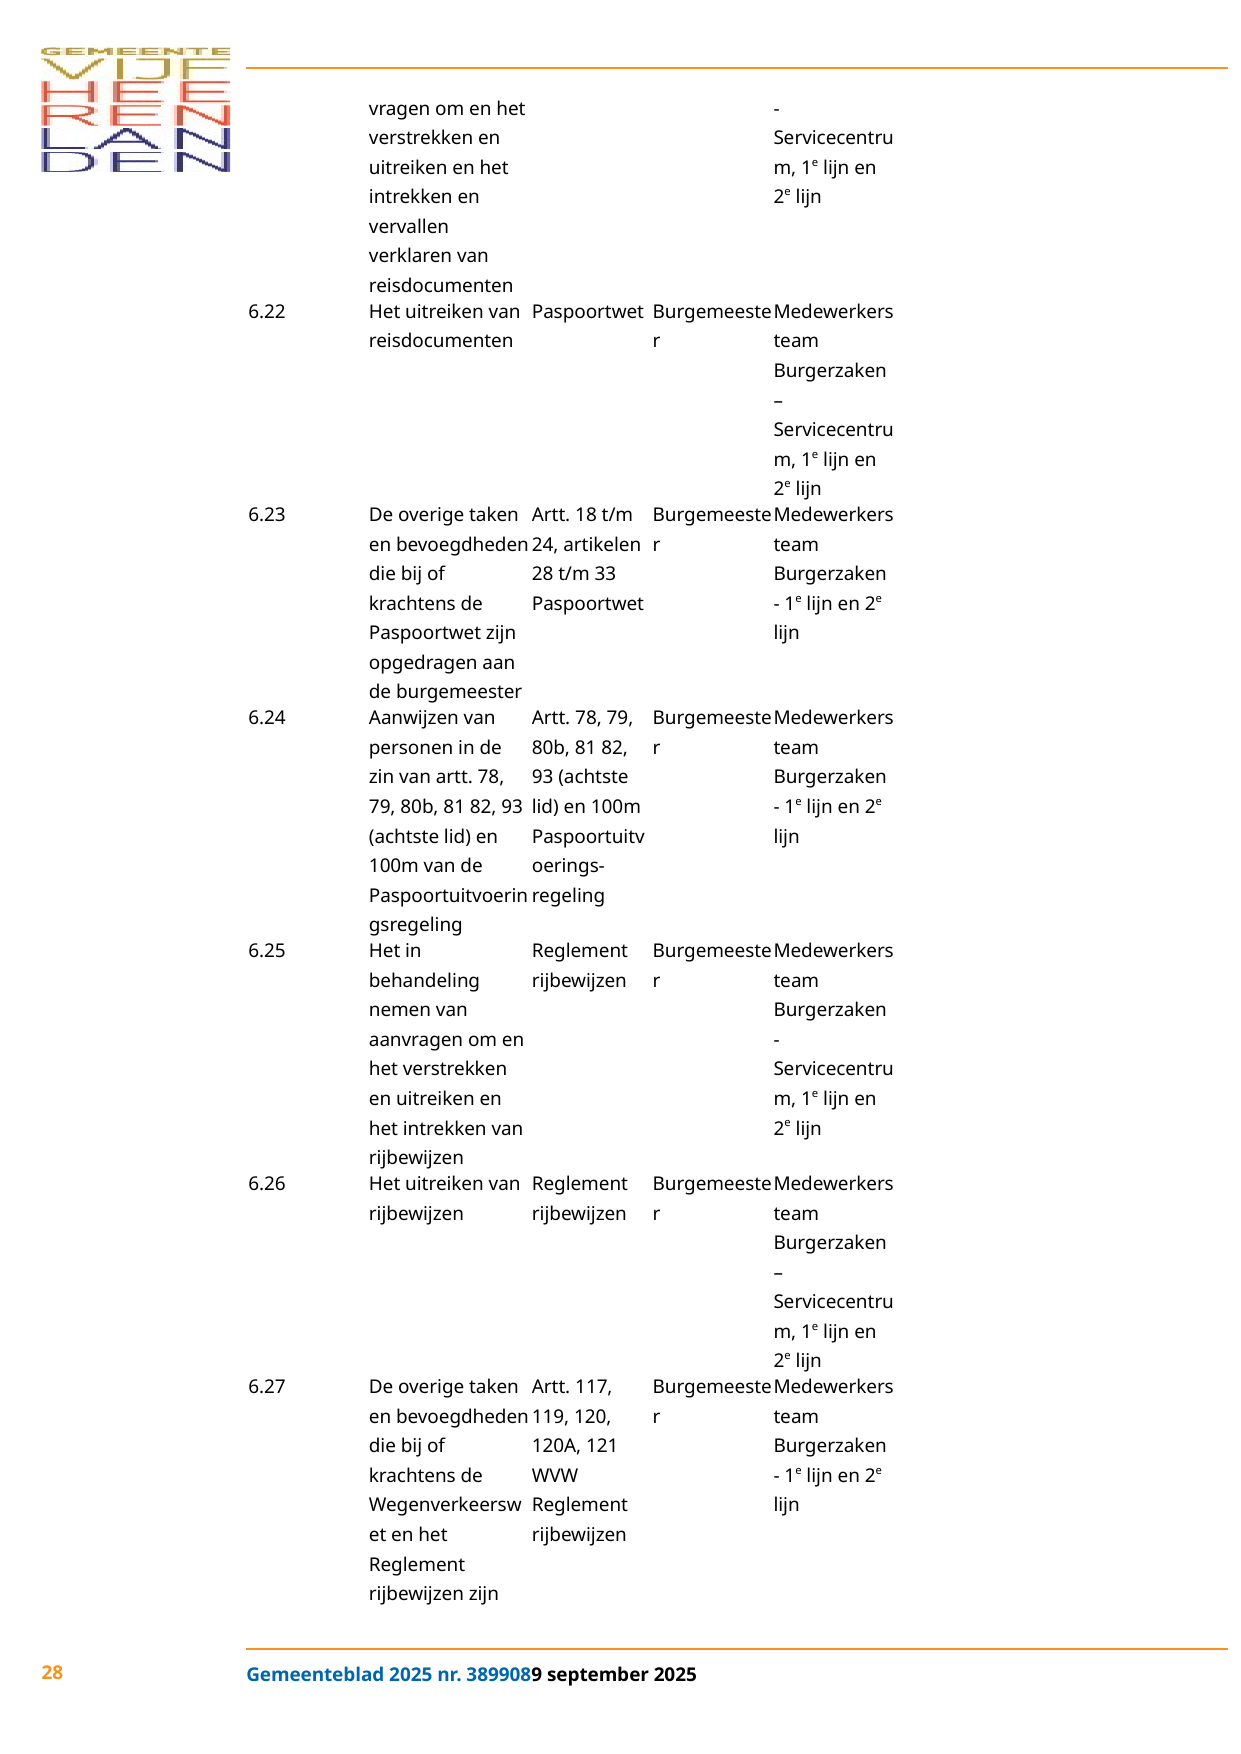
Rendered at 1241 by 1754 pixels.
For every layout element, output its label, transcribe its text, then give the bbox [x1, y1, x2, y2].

table_cell Medewerkers team Burgerzaken - Servicecentrum, 1e lijn en 2e lijn [773, 937, 894, 1170]
table_cell Burgemeester [653, 1373, 773, 1606]
table_cell Burgemeester [653, 1170, 773, 1373]
table_cell Burgemeester [653, 937, 773, 1170]
table_cell Medewerkers team Burgerzaken - 1e lijn en 2e lijn [773, 501, 894, 704]
table_cell [894, 937, 1015, 1170]
table_cell Burgemeester [653, 298, 773, 501]
table_cell [894, 95, 1015, 298]
table_cell [1015, 1373, 1152, 1606]
table_cell Burgemeester [653, 501, 773, 704]
table_cell [1015, 937, 1152, 1170]
table_cell [1015, 705, 1152, 937]
table_cell vragen om en het verstrekken en uitreiken en het intrekken en vervallen verklaren van reisdocumenten [369, 95, 532, 298]
table_cell Paspoortwet [532, 298, 652, 501]
table_cell Reglement rijbewijzen [532, 937, 652, 1170]
table_cell Het uitreiken van rijbewijzen [369, 1170, 532, 1373]
table_cell 6.22 [248, 298, 369, 501]
table_cell [1015, 95, 1152, 298]
picture [41, 47, 231, 172]
table_cell Medewerkers team Burgerzaken – Servicecentrum, 1e lijn en 2e lijn [773, 298, 894, 501]
table_cell [894, 298, 1015, 501]
table_cell 6.25 [248, 937, 369, 1170]
table_cell [894, 1170, 1015, 1373]
table_cell [653, 95, 773, 298]
table_cell Artt. 78, 79, 80b, 81 82, 93 (achtste lid) en 100m Paspoortuitvoerings-regeling [532, 705, 652, 937]
table_cell [894, 705, 1015, 937]
table_cell [1015, 501, 1152, 704]
table_cell Artt. 18 t/m 24, artikelen 28 t/m 33 Paspoortwet [532, 501, 652, 704]
table_cell Medewerkers team Burgerzaken - 1e lijn en 2e lijn [773, 1373, 894, 1606]
table_cell Burgemeester [653, 705, 773, 937]
table_cell [894, 501, 1015, 704]
table_cell 6.27 [248, 1373, 369, 1606]
table_cell Artt. 117, 119, 120, 120A, 121 WVW Reglement rijbewijzen [532, 1373, 652, 1606]
table_cell De overige taken en bevoegdheden die bij of krachtens de Wegenverkeerswet en het Reglement rijbewijzen zijn [369, 1373, 532, 1606]
table_cell Medewerkers team Burgerzaken - 1e lijn en 2e lijn [773, 705, 894, 937]
table_cell [532, 95, 652, 298]
table_cell 6.23 [248, 501, 369, 704]
table_cell [894, 1373, 1015, 1606]
table_cell Reglement rijbewijzen [532, 1170, 652, 1373]
table_cell 6.24 [248, 705, 369, 937]
table_cell Het in behandeling nemen van aanvragen om en het verstrekken en uitreiken en het intrekken van rijbewijzen [369, 937, 532, 1170]
table_cell [1015, 298, 1152, 501]
table_cell [1015, 1170, 1152, 1373]
table_cell [248, 95, 369, 298]
table_cell De overige taken en bevoegdheden die bij of krachtens de Paspoortwet zijn opgedragen aan de burgemeester [369, 501, 532, 704]
table_cell Medewerkers team Burgerzaken –Servicecentrum, 1e lijn en 2e lijn [773, 1170, 894, 1373]
table_cell Aanwijzen van personen in de zin van artt. 78, 79, 80b, 81 82, 93 (achtste lid) en 100m van de Paspoortuitvoeringsregeling [369, 705, 532, 937]
table_cell Het uitreiken van reisdocumenten [369, 298, 532, 501]
table_cell 6.26 [248, 1170, 369, 1373]
table_cell - Servicecentrum, 1e lijn en 2e lijn [773, 95, 894, 298]
